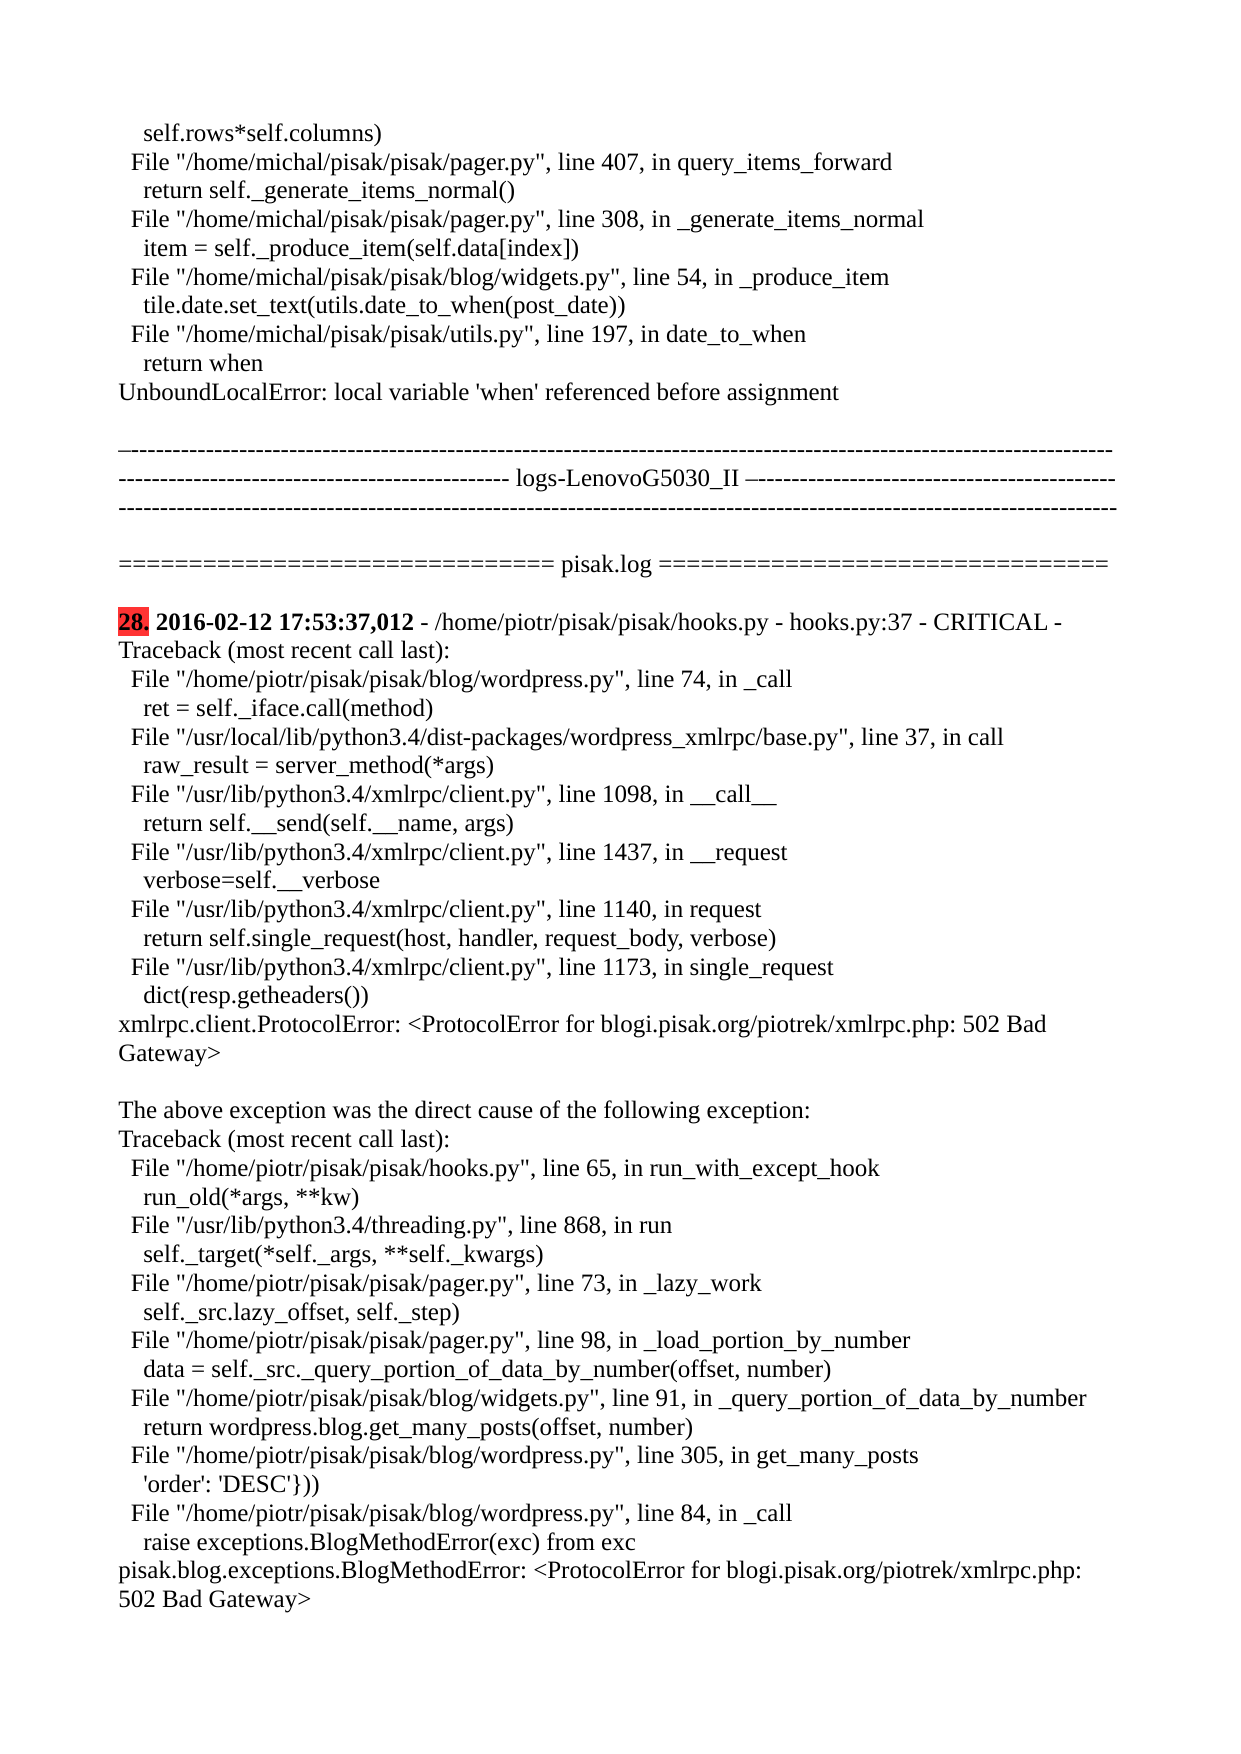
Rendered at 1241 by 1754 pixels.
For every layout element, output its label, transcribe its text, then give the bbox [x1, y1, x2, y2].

text File "/home/michal/pisak/pisak/blog/widgets.py", line 54, in _produce_item [118, 262, 1122, 291]
text data = self._src._query_portion_of_data_by_number(offset, number) [118, 1354, 1122, 1383]
text tile.date.set_text(utils.date_to_when(post_date)) [118, 291, 1122, 319]
text File "/home/piotr/pisak/pisak/blog/wordpress.py", line 74, in _call [118, 664, 1122, 693]
text File "/home/piotr/pisak/pisak/blog/wordpress.py", line 305, in get_many_posts [118, 1441, 1122, 1469]
text ----------------------------------------------- logs-LenovoG5030_II –------------------------------------------- [118, 463, 1122, 492]
text Traceback (most recent call last): [118, 1124, 1122, 1153]
text UnboundLocalError: local variable 'when' referenced before assignment [118, 377, 1122, 406]
text The above exception was the direct cause of the following exception: [118, 1096, 1122, 1124]
text dict(resp.getheaders()) [118, 981, 1122, 1009]
text return wordpress.blog.get_many_posts(offset, number) [118, 1412, 1122, 1441]
text return self.single_request(host, handler, request_body, verbose) [118, 923, 1122, 952]
text self._src.lazy_offset, self._step) [118, 1297, 1122, 1326]
text verbose=self.__verbose [118, 866, 1122, 894]
text File "/usr/lib/python3.4/threading.py", line 868, in run [118, 1211, 1122, 1239]
text ret = self._iface.call(method) [118, 693, 1122, 722]
text 'order': 'DESC'})) [118, 1469, 1122, 1498]
text ------------------------------------------------------------------------------------------------------------------------ [118, 492, 1122, 521]
text xmlrpc.client.ProtocolError: <ProtocolError for blogi.pisak.org/piotrek/xmlrpc.php: 502 Bad Gateway> [118, 1009, 1122, 1067]
text =============================== pisak.log ================================ [118, 549, 1122, 578]
text File "/home/piotr/pisak/pisak/pager.py", line 98, in _load_portion_by_number [118, 1326, 1122, 1354]
text return self.__send(self.__name, args) [118, 808, 1122, 837]
text item = self._produce_item(self.data[index]) [118, 233, 1122, 262]
text pisak.blog.exceptions.BlogMethodError: <ProtocolError for blogi.pisak.org/piotrek/xmlrpc.php: 502 Bad Gateway> [118, 1556, 1122, 1613]
text File "/home/michal/pisak/pisak/utils.py", line 197, in date_to_when [118, 319, 1122, 348]
text –---------------------------------------------------------------------------------------------------------------------- [118, 434, 1122, 463]
text File "/home/michal/pisak/pisak/pager.py", line 308, in _generate_items_normal [118, 204, 1122, 233]
text 28. 2016-02-12 17:53:37,012 - /home/piotr/pisak/pisak/hooks.py - hooks.py:37 - CRITICAL - Traceback (most recent call last): [118, 607, 1122, 664]
text File "/usr/lib/python3.4/xmlrpc/client.py", line 1098, in __call__ [118, 779, 1122, 808]
text File "/home/michal/pisak/pisak/pager.py", line 407, in query_items_forward [118, 147, 1122, 176]
text File "/usr/local/lib/python3.4/dist-packages/wordpress_xmlrpc/base.py", line 37, in call [118, 722, 1122, 751]
text File "/usr/lib/python3.4/xmlrpc/client.py", line 1140, in request [118, 894, 1122, 923]
text run_old(*args, **kw) [118, 1182, 1122, 1211]
text File "/home/piotr/pisak/pisak/blog/wordpress.py", line 84, in _call [118, 1498, 1122, 1527]
text File "/usr/lib/python3.4/xmlrpc/client.py", line 1437, in __request [118, 837, 1122, 866]
text return when [118, 348, 1122, 377]
text File "/home/piotr/pisak/pisak/hooks.py", line 65, in run_with_except_hook [118, 1153, 1122, 1182]
text self._target(*self._args, **self._kwargs) [118, 1239, 1122, 1268]
text raise exceptions.BlogMethodError(exc) from exc [118, 1527, 1122, 1556]
text return self._generate_items_normal() [118, 176, 1122, 204]
text File "/home/piotr/pisak/pisak/pager.py", line 73, in _lazy_work [118, 1268, 1122, 1297]
text raw_result = server_method(*args) [118, 751, 1122, 779]
text File "/usr/lib/python3.4/xmlrpc/client.py", line 1173, in single_request [118, 952, 1122, 981]
text File "/home/piotr/pisak/pisak/blog/widgets.py", line 91, in _query_portion_of_data_by_number [118, 1383, 1122, 1412]
text self.rows*self.columns) [118, 118, 1122, 147]
